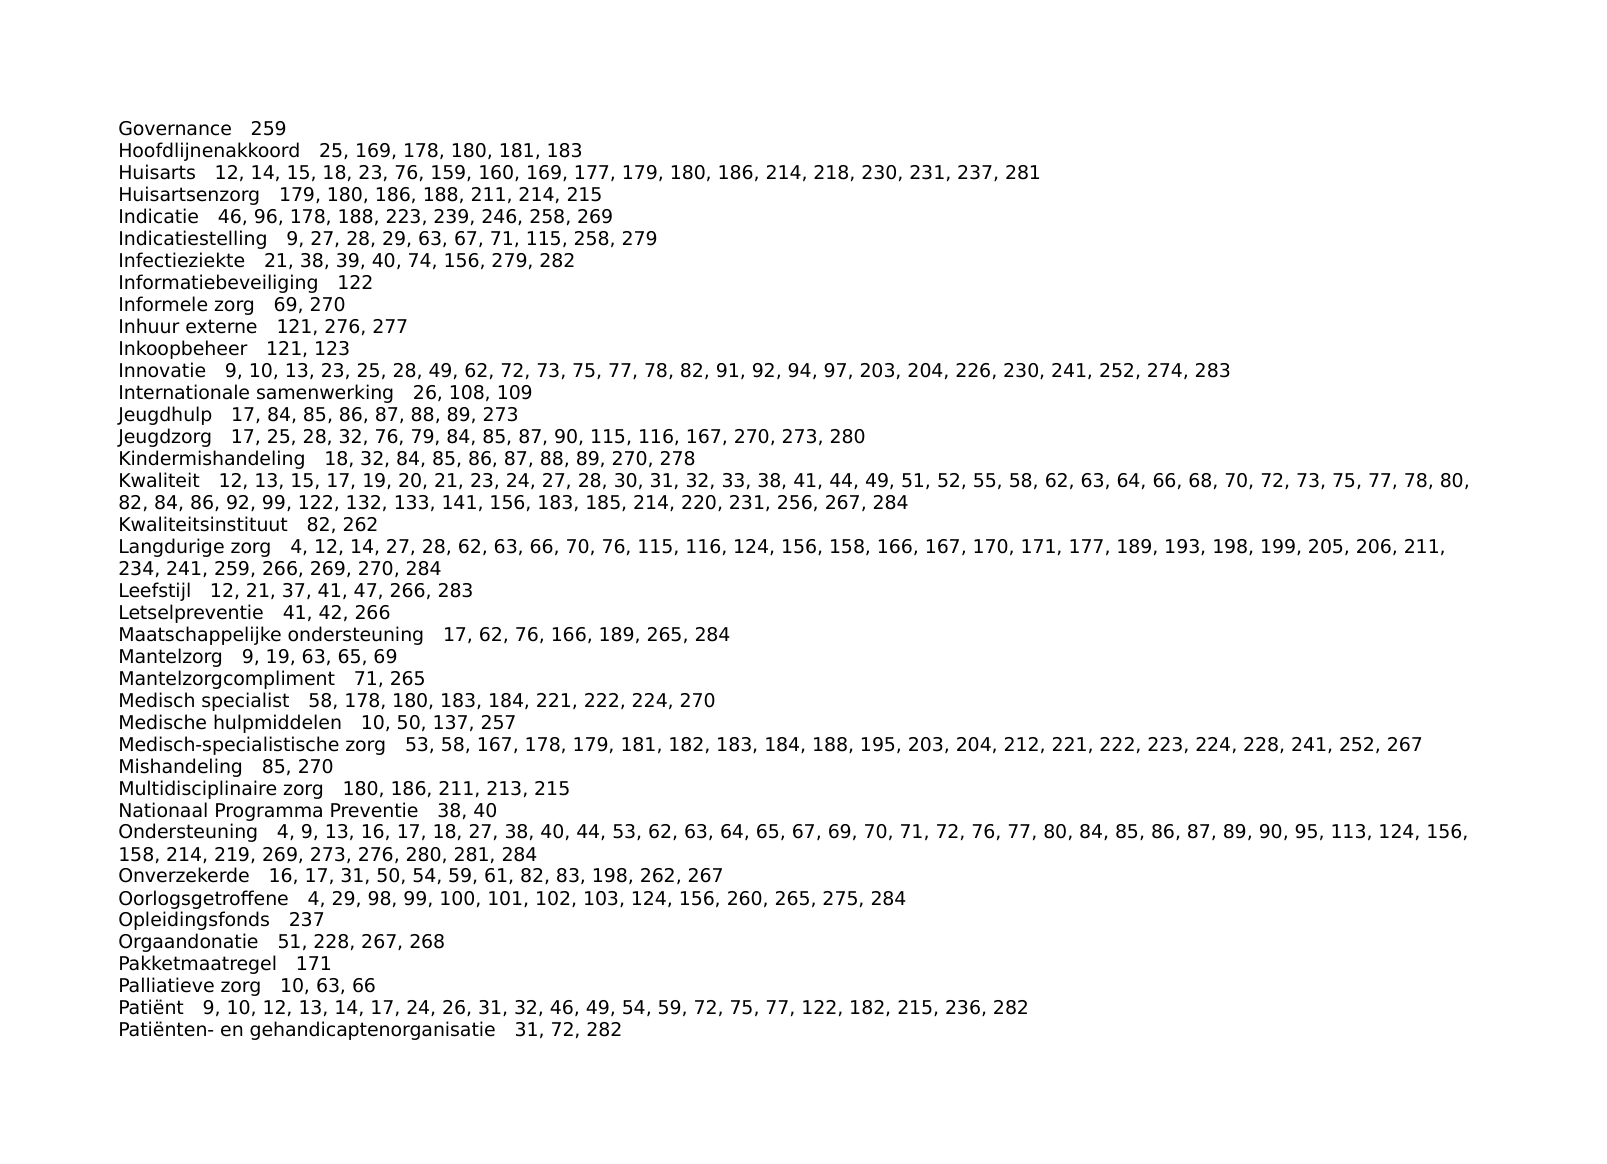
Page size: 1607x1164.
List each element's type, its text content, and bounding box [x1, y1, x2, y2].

text Internationale samenwerking 26, 108, 109 [118, 382, 1488, 404]
text Oorlogsgetroffene 4, 29, 98, 99, 100, 101, 102, 103, 124, 156, 260, 265, 275, 284 [118, 887, 1488, 909]
text Opleidingsfonds 237 [118, 909, 1488, 931]
text Kindermishandeling 18, 32, 84, 85, 86, 87, 88, 89, 270, 278 [118, 448, 1488, 470]
text Jeugdhulp 17, 84, 85, 86, 87, 88, 89, 273 [118, 404, 1488, 426]
text Patiënten- en gehandicaptenorganisatie 31, 72, 282 [118, 1019, 1488, 1041]
text Innovatie 9, 10, 13, 23, 25, 28, 49, 62, 72, 73, 75, 77, 78, 82, 91, 92, 94, 97, 203, 204, 226, 230, 241, 252, 274, 283 [118, 360, 1488, 382]
text Langdurige zorg 4, 12, 14, 27, 28, 62, 63, 66, 70, 76, 115, 116, 124, 156, 158, 166, 167, 170, 171, 177, 189, 193, 198, 199, 205, 206, 211, 234, 241, 259, 266, 269, 270, 284 [118, 536, 1488, 580]
text Huisarts 12, 14, 15, 18, 23, 76, 159, 160, 169, 177, 179, 180, 186, 214, 218, 230, 231, 237, 281 [118, 162, 1488, 184]
text Hoofdlijnenakkoord 25, 169, 178, 180, 181, 183 [118, 140, 1488, 162]
text Medisch-specialistische zorg 53, 58, 167, 178, 179, 181, 182, 183, 184, 188, 195, 203, 204, 212, 221, 222, 223, 224, 228, 241, 252, 267 [118, 733, 1488, 756]
text Governance 259 [118, 118, 1488, 140]
text Kwaliteitsinstituut 82, 262 [118, 514, 1488, 536]
text Informele zorg 69, 270 [118, 294, 1488, 316]
text Infectieziekte 21, 38, 39, 40, 74, 156, 279, 282 [118, 250, 1488, 272]
text Onverzekerde 16, 17, 31, 50, 54, 59, 61, 82, 83, 198, 262, 267 [118, 865, 1488, 887]
text Letselpreventie 41, 42, 266 [118, 602, 1488, 624]
text Indicatiestelling 9, 27, 28, 29, 63, 67, 71, 115, 258, 279 [118, 228, 1488, 250]
text Maatschappelijke ondersteuning 17, 62, 76, 166, 189, 265, 284 [118, 624, 1488, 646]
text Mantelzorgcompliment 71, 265 [118, 668, 1488, 689]
text Patiënt 9, 10, 12, 13, 14, 17, 24, 26, 31, 32, 46, 49, 54, 59, 72, 75, 77, 122, 182, 215, 236, 282 [118, 997, 1488, 1019]
text Pakketmaatregel 171 [118, 953, 1488, 975]
text Kwaliteit 12, 13, 15, 17, 19, 20, 21, 23, 24, 27, 28, 30, 31, 32, 33, 38, 41, 44, 49, 51, 52, 55, 58, 62, 63, 64, 66, 68, 70, 72, 73, 75, 77, 78, 80, 82, 84, 86, 92, 99, 122, 132, 133, 141, 156, 183, 185, 214, 220, 231, 256, 267, 284 [118, 470, 1488, 514]
text Inkoopbeheer 121, 123 [118, 338, 1488, 360]
text Leefstijl 12, 21, 37, 41, 47, 266, 283 [118, 580, 1488, 602]
text Inhuur externe 121, 276, 277 [118, 316, 1488, 338]
text Medische hulpmiddelen 10, 50, 137, 257 [118, 712, 1488, 733]
text Indicatie 46, 96, 178, 188, 223, 239, 246, 258, 269 [118, 206, 1488, 228]
text Mantelzorg 9, 19, 63, 65, 69 [118, 646, 1488, 668]
text Huisartsenzorg 179, 180, 186, 188, 211, 214, 215 [118, 184, 1488, 206]
text Informatiebeveiliging 122 [118, 272, 1488, 294]
text Medisch specialist 58, 178, 180, 183, 184, 221, 222, 224, 270 [118, 689, 1488, 712]
text Jeugdzorg 17, 25, 28, 32, 76, 79, 84, 85, 87, 90, 115, 116, 167, 270, 273, 280 [118, 426, 1488, 448]
text Ondersteuning 4, 9, 13, 16, 17, 18, 27, 38, 40, 44, 53, 62, 63, 64, 65, 67, 69, 70, 71, 72, 76, 77, 80, 84, 85, 86, 87, 89, 90, 95, 113, 124, 156, 158, 214, 219, 269, 273, 276, 280, 281, 284 [118, 821, 1488, 865]
text Multidisciplinaire zorg 180, 186, 211, 213, 215 [118, 777, 1488, 799]
text Palliatieve zorg 10, 63, 66 [118, 975, 1488, 997]
text Nationaal Programma Preventie 38, 40 [118, 799, 1488, 821]
text Mishandeling 85, 270 [118, 756, 1488, 777]
text Orgaandonatie 51, 228, 267, 268 [118, 931, 1488, 953]
